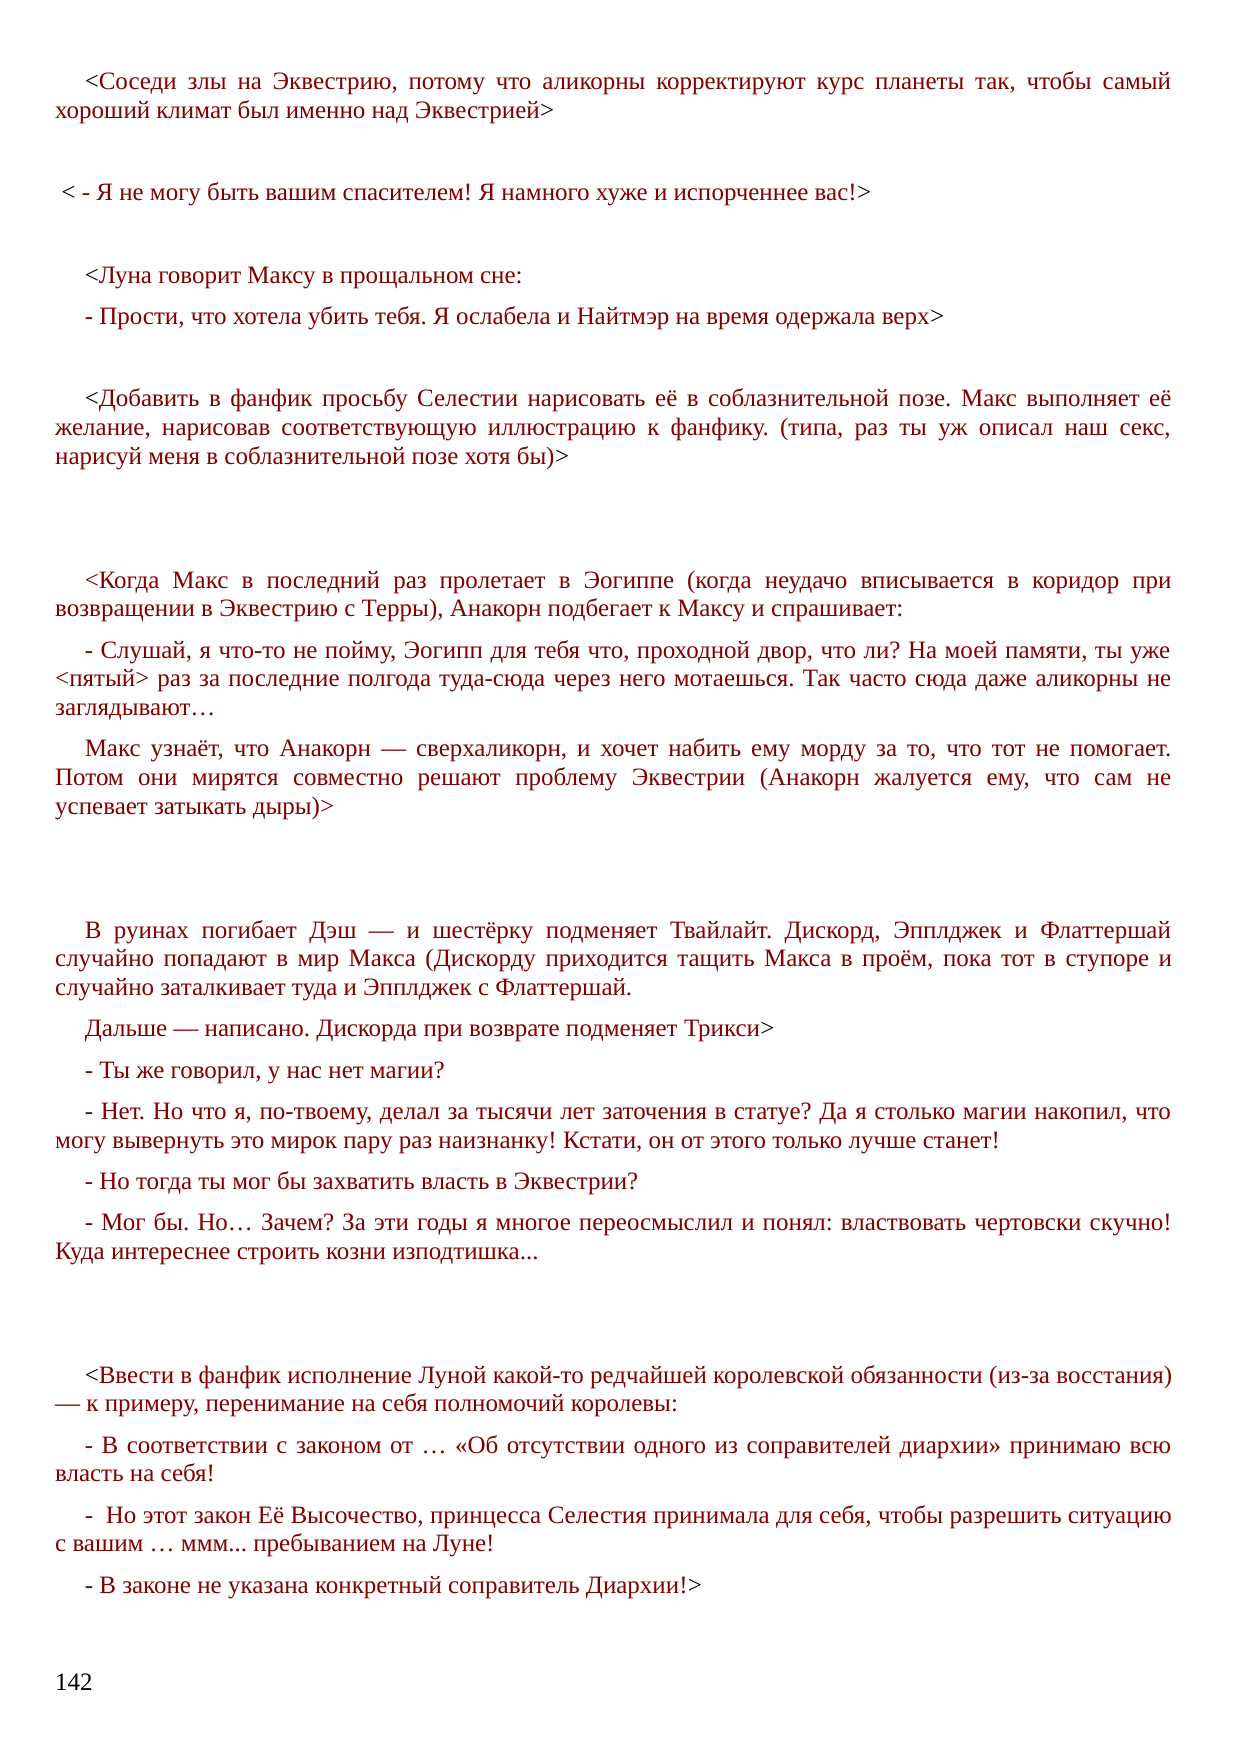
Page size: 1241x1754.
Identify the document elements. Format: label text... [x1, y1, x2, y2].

text Дальше — написано. Дискорда при возврате подменяет Трикси> [55, 1013, 1173, 1042]
text < - Я не могу быть вашим спасителем! Я намного хуже и испорченнее вас!> [55, 177, 1173, 206]
text Макс узнаёт, что Анакорн — сверхаликорн, и хочет набить ему морду за то, что тот не помогает. Потом они мирятся совместно решают проблему Эквестрии (Анакорн жалуется ему, что сам не успевает затыкать дыры)> [55, 733, 1173, 820]
text <Добавить в фанфик просьбу Селестии нарисовать её в соблазнительной позе. Макс выполняет её желание, нарисовав соответствующую иллюстрацию к фанфику. (типа, раз ты уж описал наш секс, нарисуй меня в соблазнительной позе хотя бы)> [55, 383, 1173, 470]
text - Ты же говорил, у нас нет магии? [55, 1055, 1173, 1083]
text - В законе не указана конкретный соправитель Диархии!> [55, 1570, 1173, 1598]
text - Но этот закон Её Высочество, принцесса Селестия принимала для себя, чтобы разрешить ситуацию с вашим … ммм... пребыванием на Луне! [55, 1500, 1173, 1557]
text <Луна говорит Максу в прощальном сне: [55, 260, 1173, 288]
text <Ввести в фанфик исполнение Луной какой-то редчайшей королевской обязанности (из-за восстания) — к примеру, перенимание на себя полномочий королевы: [55, 1360, 1173, 1417]
text - Нет. Но что я, по-твоему, делал за тысячи лет заточения в статуе? Да я столько магии накопил, что могу вывернуть это мирок пару раз наизнанку! Кстати, он от этого только лучше станет! [55, 1096, 1173, 1153]
text <Соседи злы на Эквестрию, потому что аликорны корректируют курс планеты так, чтобы самый хороший климат был именно над Эквестрией> [55, 66, 1173, 123]
text - Слушай, я что-то не пойму, Эогипп для тебя что, проходной двор, что ли? На моей памяти, ты уже <пятый> раз за последние полгода туда-сюда через него мотаешься. Так часто сюда даже аликорны не заглядывают… [55, 635, 1173, 721]
text <Когда Макс в последний раз пролетает в Эогиппе (когда неудачо вписывается в коридор при возвращении в Эквестрию с Терры), Анакорн подбегает к Максу и спрашивает: [55, 565, 1173, 622]
text - Прости, что хотела убить тебя. Я ослабела и Найтмэр на время одержала верх> [55, 301, 1173, 330]
text В руинах погибает Дэш — и шестёрку подменяет Твайлайт. Дискорд, Эпплджек и Флаттершай случайно попадают в мир Макса (Дискорду приходится тащить Макса в проём, пока тот в ступоре и случайно заталкивает туда и Эпплджек с Флаттершай. [55, 915, 1173, 1001]
text - Мог бы. Но… Зачем? За эти годы я многое переосмыслил и понял: властвовать чертовски скучно! Куда интереснее строить козни изподтишка... [55, 1207, 1173, 1265]
text - В соответствии с законом от … «Об отсутствии одного из соправителей диархии» принимаю всю власть на себя! [55, 1430, 1173, 1487]
text - Но тогда ты мог бы захватить власть в Эквестрии? [55, 1166, 1173, 1195]
